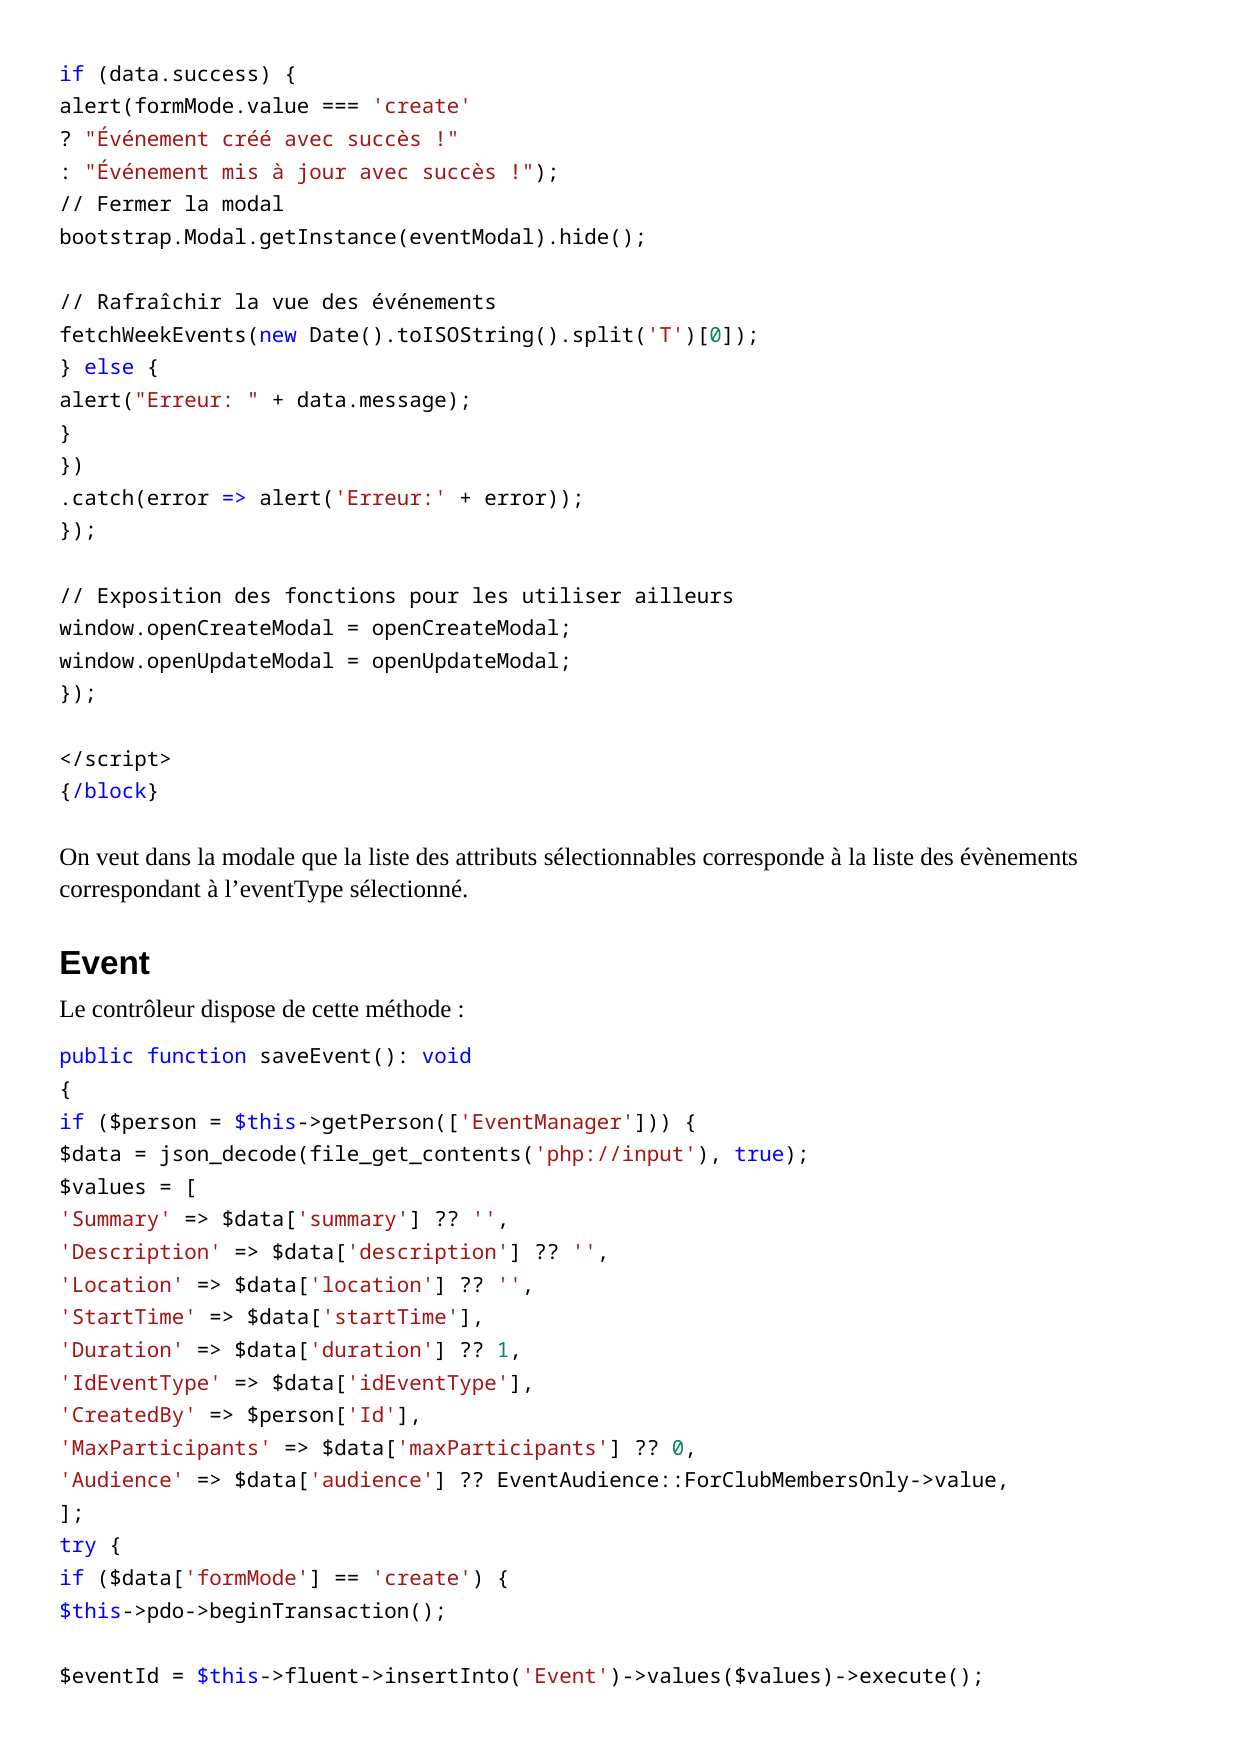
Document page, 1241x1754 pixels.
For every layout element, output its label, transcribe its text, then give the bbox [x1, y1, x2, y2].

text if ($person = $this->getPerson(['EventManager'])) { [59, 1107, 1181, 1135]
text 'MaxParticipants' => $data['maxParticipants'] ?? 0, [59, 1433, 1181, 1461]
text { [59, 1074, 1181, 1103]
text $values = [ [59, 1172, 1181, 1200]
text </script> [59, 744, 1181, 772]
text // Fermer la modal [59, 189, 1181, 218]
text ? "Événement créé avec succès !" [59, 124, 1181, 153]
text 'StartTime' => $data['startTime'], [59, 1302, 1181, 1331]
text }); [59, 678, 1181, 707]
text 'IdEventType' => $data['idEventType'], [59, 1368, 1181, 1396]
text $data = json_decode(file_get_contents('php://input'), true); [59, 1139, 1181, 1168]
subtitle Event [59, 943, 1181, 981]
text fetchWeekEvents(new Date().toISOString().split('T')[0]); [59, 320, 1181, 348]
text 'Duration' => $data['duration'] ?? 1, [59, 1335, 1181, 1363]
text window.openCreateModal = openCreateModal; [59, 613, 1181, 642]
text 'Location' => $data['location'] ?? '', [59, 1270, 1181, 1298]
text } else { [59, 352, 1181, 381]
text bootstrap.Modal.getInstance(eventModal).hide(); [59, 222, 1181, 251]
text 'Audience' => $data['audience'] ?? EventAudience::ForClubMembersOnly->value, [59, 1465, 1181, 1494]
text 'Description' => $data['description'] ?? '', [59, 1237, 1181, 1266]
text ]; [59, 1498, 1181, 1526]
text public function saveEvent(): void [59, 1042, 1181, 1070]
text 'CreatedBy' => $person['Id'], [59, 1400, 1181, 1429]
text On veut dans la modale que la liste des attributs sélectionnables corresponde à la liste des évènements correspondant à l’eventType sélectionné. [59, 842, 1181, 903]
text }) [59, 450, 1181, 479]
text window.openUpdateModal = openUpdateModal; [59, 646, 1181, 674]
text }); [59, 516, 1181, 544]
text alert("Erreur: " + data.message); [59, 385, 1181, 413]
text $this->pdo->beginTransaction(); [59, 1596, 1181, 1624]
text if ($data['formMode'] == 'create') { [59, 1563, 1181, 1592]
text : "Événement mis à jour avec succès !"); [59, 157, 1181, 185]
text // Rafraîchir la vue des événements [59, 287, 1181, 316]
text $eventId = $this->fluent->insertInto('Event')->values($values)->execute(); [59, 1661, 1181, 1689]
text // Exposition des fonctions pour les utiliser ailleurs [59, 581, 1181, 609]
text } [59, 418, 1181, 446]
text if (data.success) { [59, 59, 1181, 87]
text 'Summary' => $data['summary'] ?? '', [59, 1204, 1181, 1233]
text .catch(error => alert('Erreur:' + error)); [59, 483, 1181, 511]
text alert(formMode.value === 'create' [59, 92, 1181, 120]
text try { [59, 1531, 1181, 1559]
text Le contrôleur dispose de cette méthode : [59, 994, 1181, 1023]
text {/block} [59, 776, 1181, 805]
